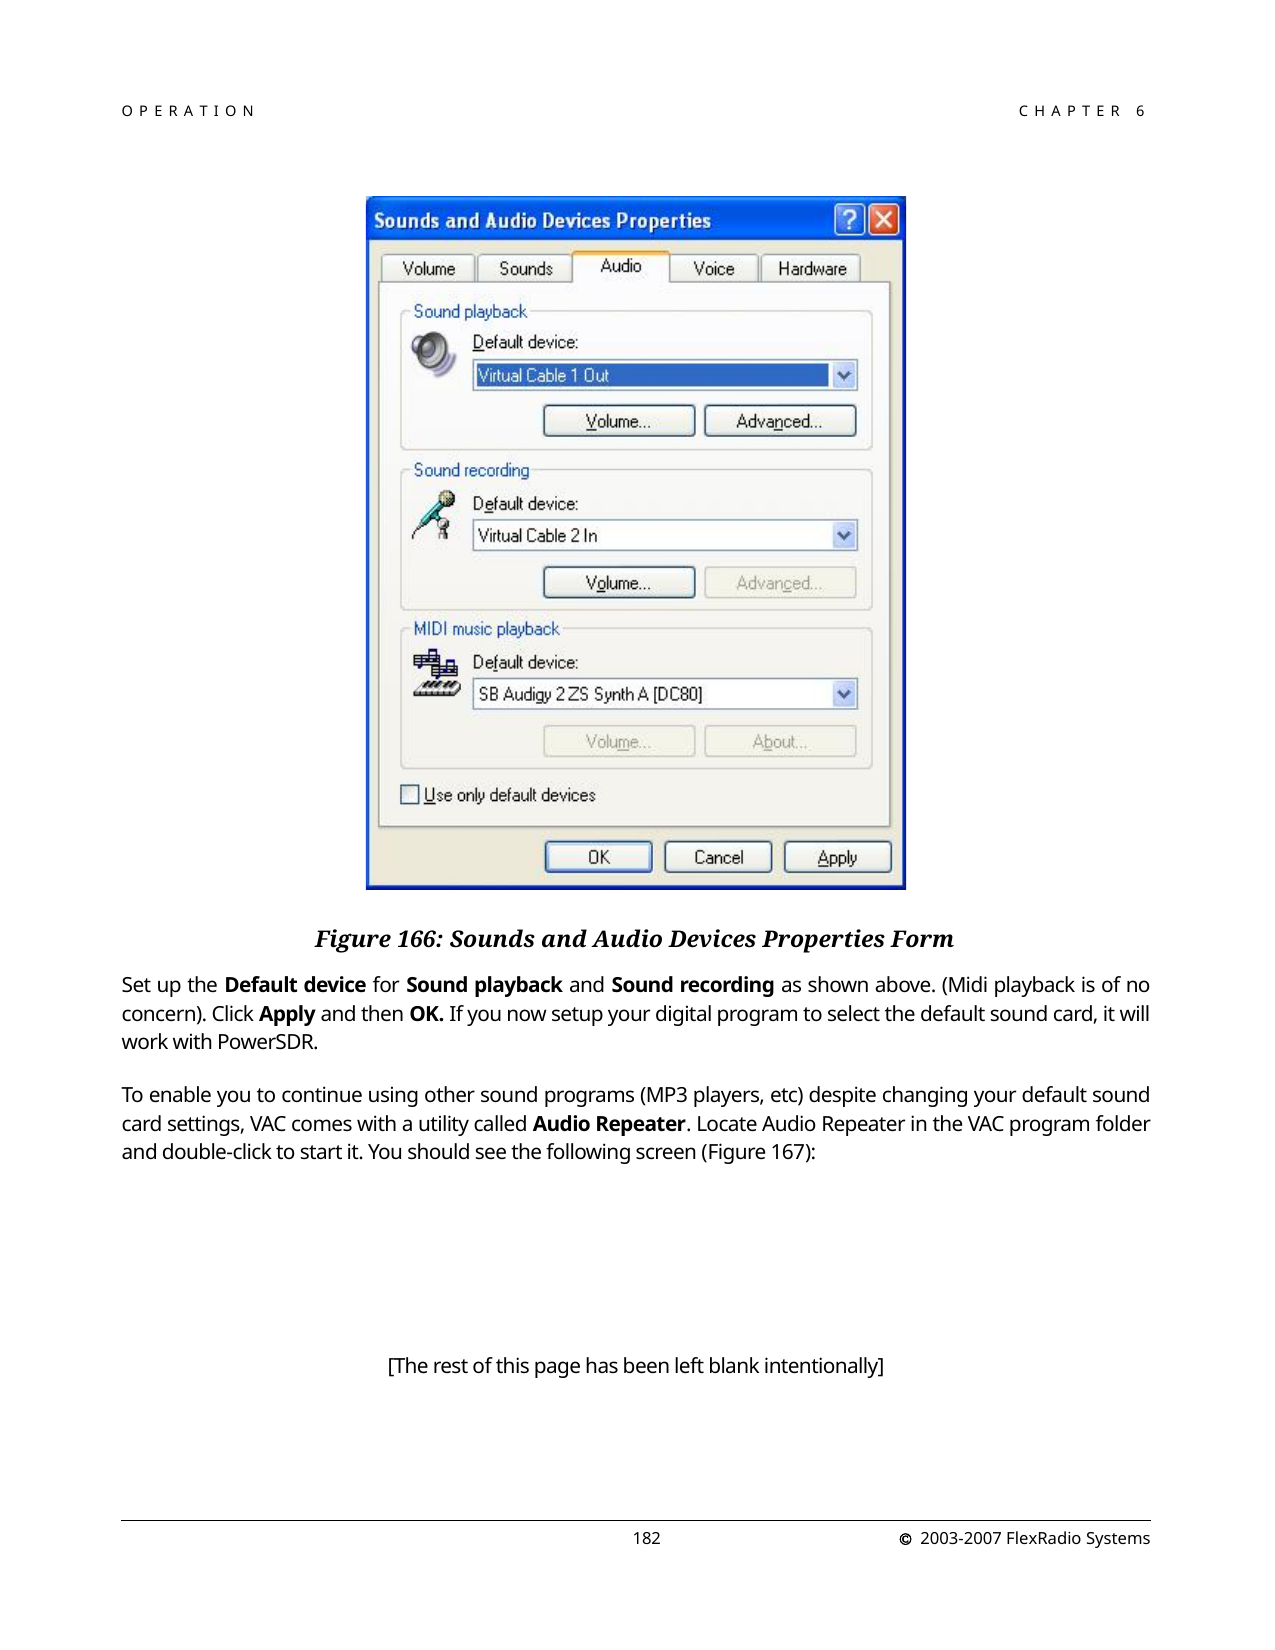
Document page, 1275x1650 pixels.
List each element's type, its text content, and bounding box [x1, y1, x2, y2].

text To enable you to continue using other sound programs (MP3 players, etc) despite changing your default sound card settings, VAC comes with a utility called Audio Repeater. Locate Audio Repeater in the VAC program folder and double-click to start it. You should see the following screen (Figure 167): [121, 1081, 1151, 1166]
picture [365, 196, 907, 890]
text Set up the Default device for Sound playback and Sound recording as shown above. (Midi playback is of no concern). Click Apply and then OK. If you now setup your digital program to select the default sound card, it will work with PowerSDR. [121, 970, 1151, 1056]
text [The rest of this page has been left blank intentionally] [121, 1351, 1151, 1380]
text Figure 166: Sounds and Audio Devices Properties Form [121, 923, 1151, 955]
